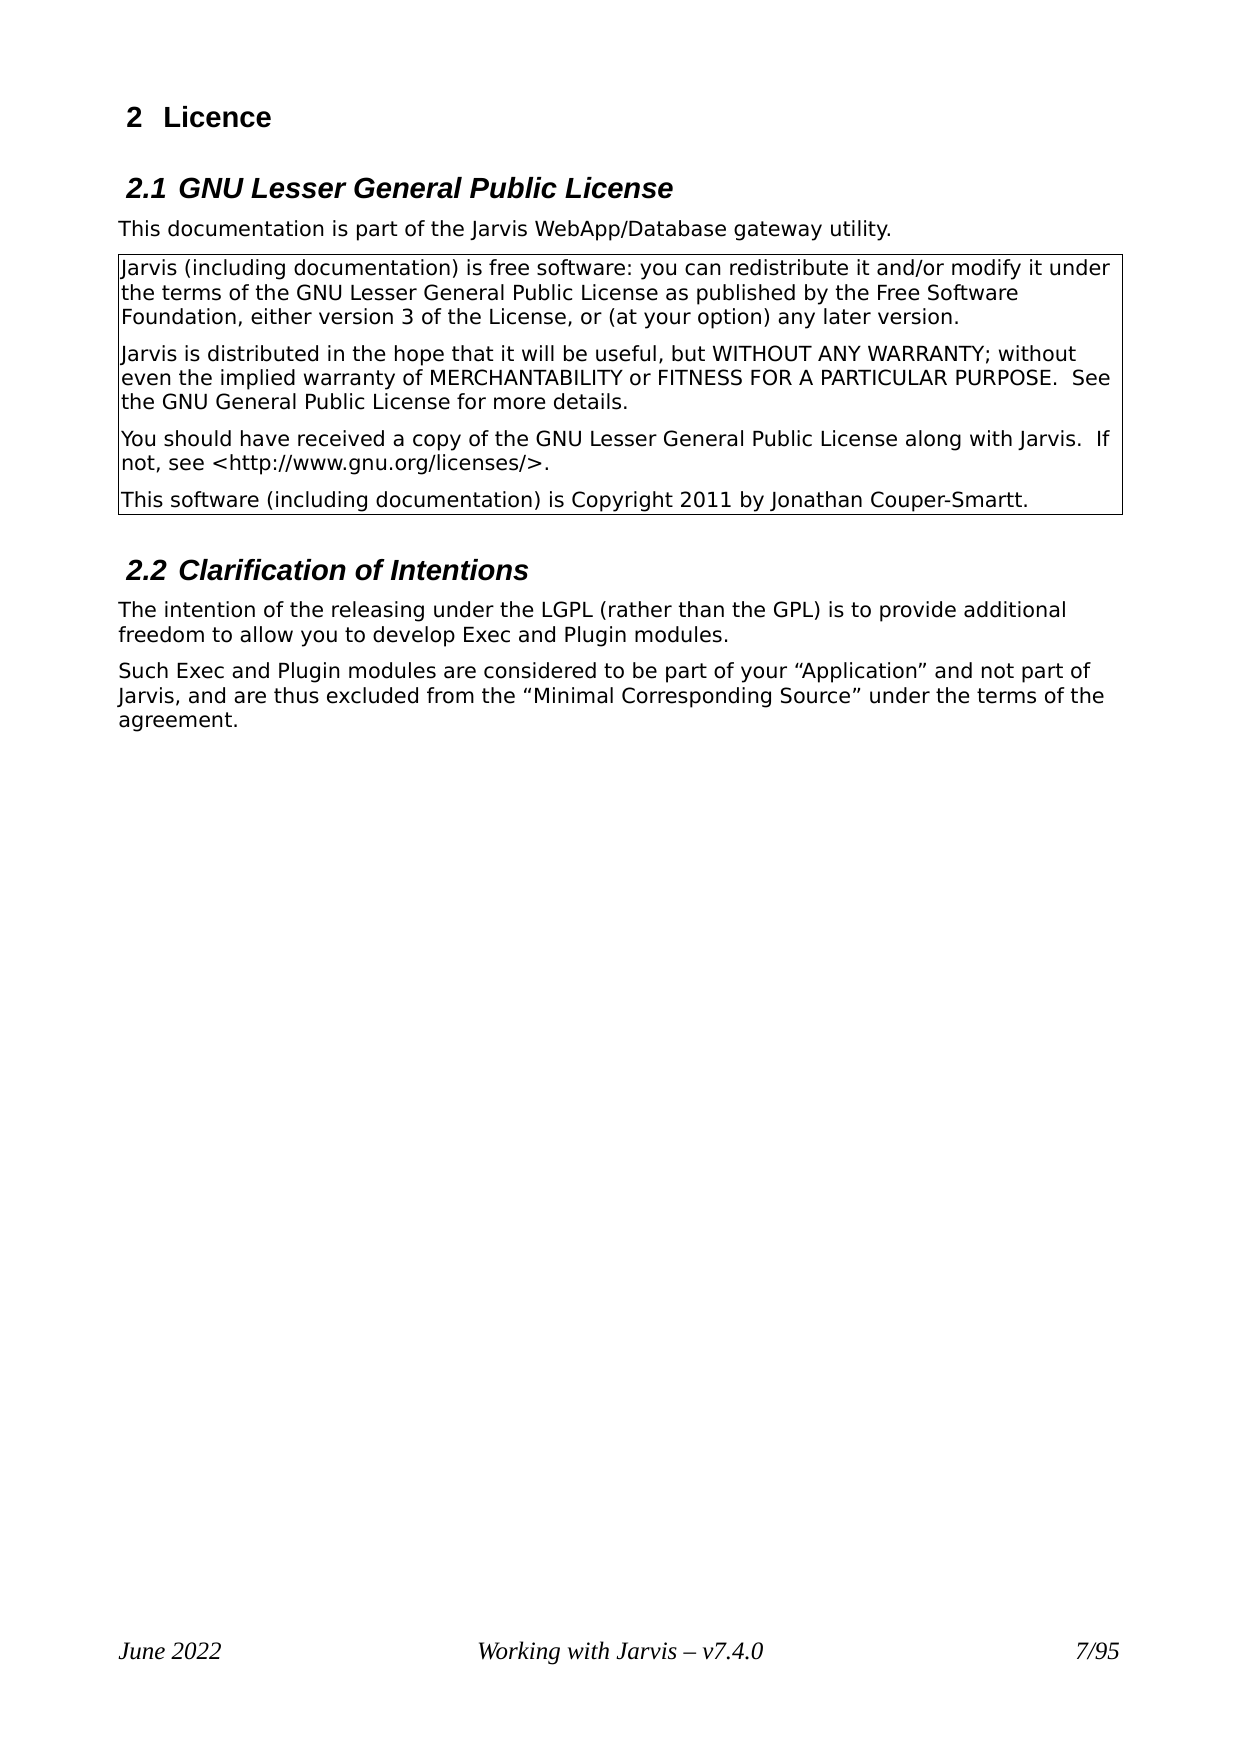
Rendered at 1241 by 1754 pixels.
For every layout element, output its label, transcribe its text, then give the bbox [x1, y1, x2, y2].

text Such Exec and Plugin modules are considered to be part of your “Application” and not part of Jarvis, and are thus excluded from the “Minimal Corresponding Source” under the terms of the agreement. [118, 659, 1122, 732]
text Jarvis (including documentation) is free software: you can redistribute it and/or modify it under the terms of the GNU Lesser General Public License as published by the Free Software Foundation, either version 3 of the License, or (at your option) any later version. [119, 255, 1122, 329]
subtitle Clarification of Intentions [118, 552, 1122, 586]
text This software (including documentation) is Copyright 2011 by Jonathan Couper-Smartt. [119, 486, 1122, 514]
subtitle GNU Lesser General Public License [118, 171, 1122, 204]
text You should have received a copy of the GNU Lesser General Public License along with Jarvis. If not, see <http://www.gnu.org/licenses/>. [119, 424, 1122, 476]
text Jarvis is distributed in the hope that it will be useful, but WITHOUT ANY WARRANTY; without even the implied warranty of MERCHANTABILITY or FITNESS FOR A PARTICULAR PURPOSE. See the GNU General Public License for more details. [119, 339, 1122, 414]
text This documentation is part of the Jarvis WebApp/Database gateway utility. [118, 217, 1122, 241]
text The intention of the releasing under the LGPL (rather than the GPL) is to provide additional freedom to allow you to develop Exec and Plugin modules. [118, 598, 1122, 647]
subtitle Licence [118, 100, 1122, 133]
